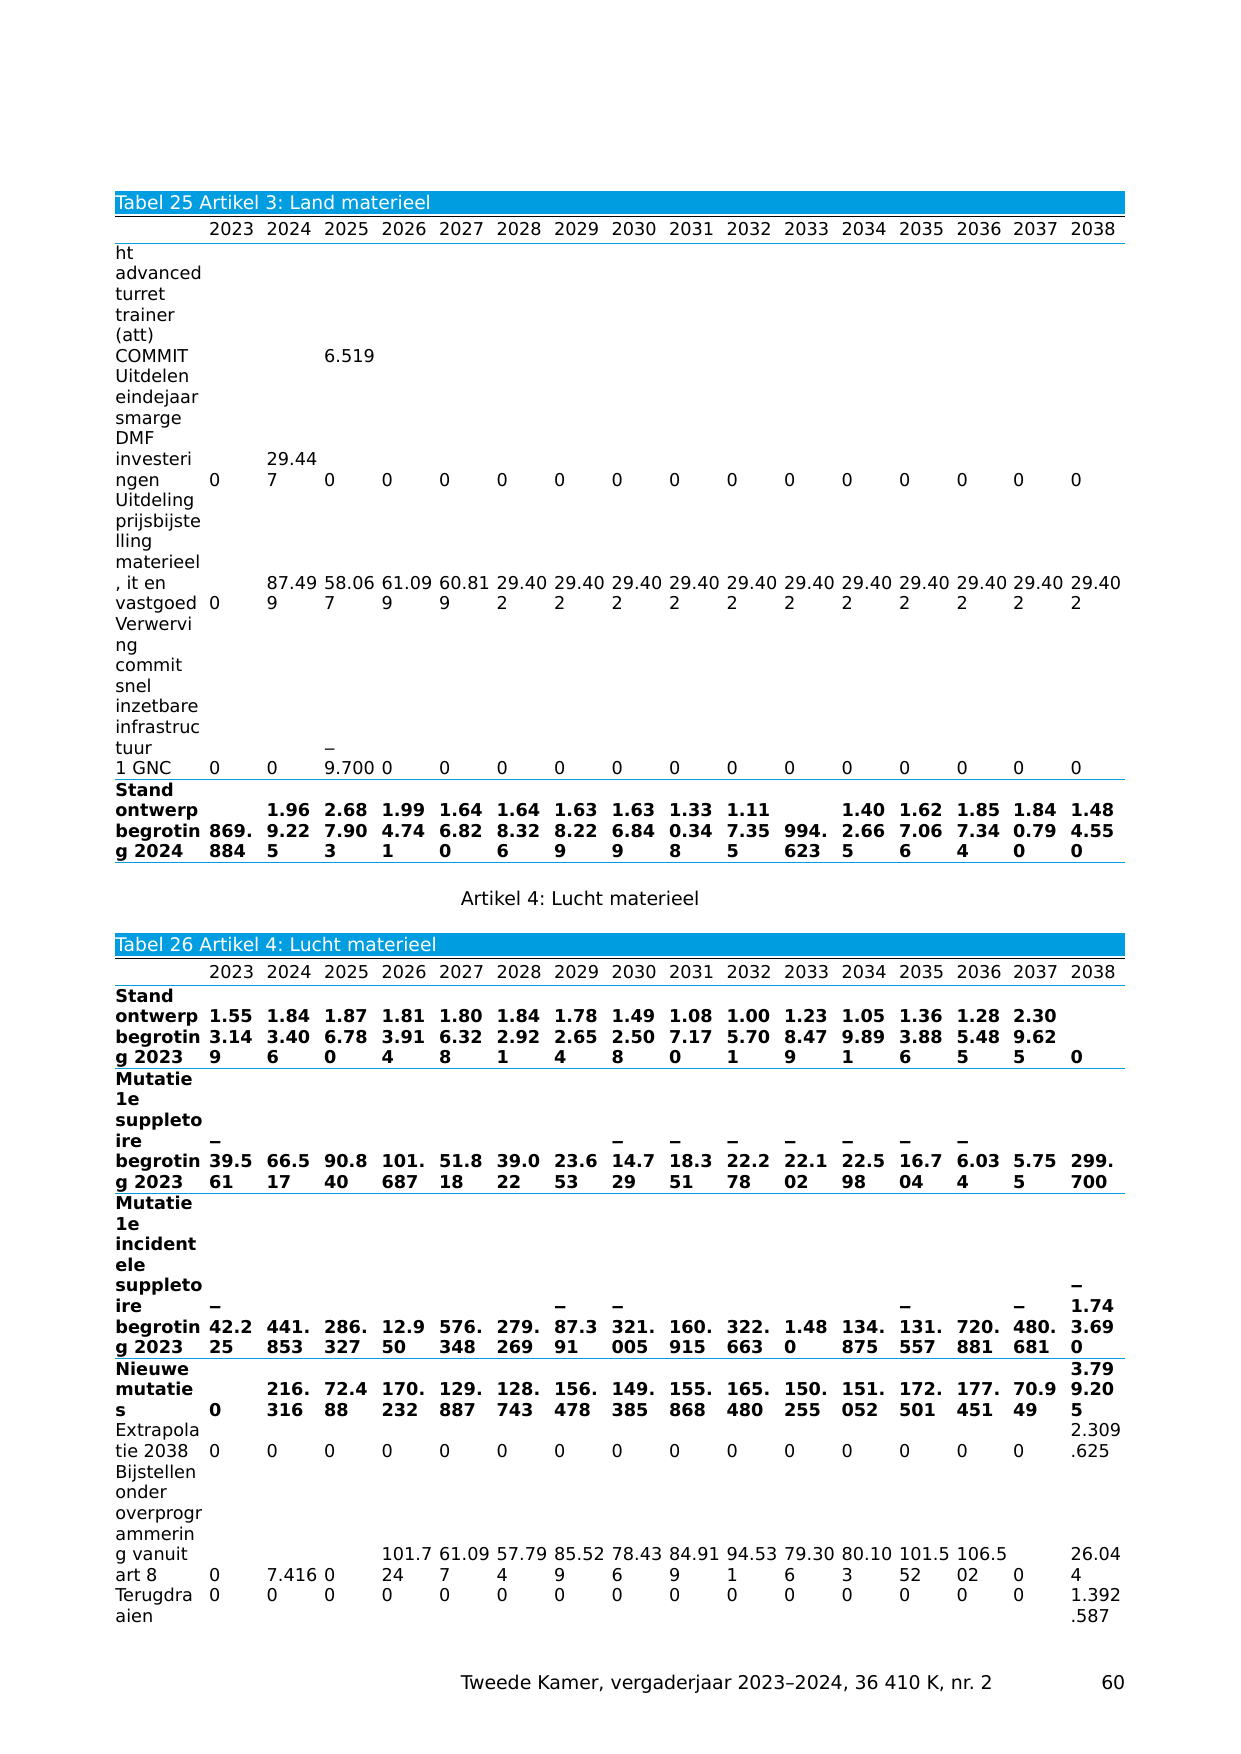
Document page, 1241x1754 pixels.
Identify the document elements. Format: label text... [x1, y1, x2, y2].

table_cell 160.915 [666, 1194, 723, 1358]
table_cell 84.919 [666, 1462, 723, 1585]
table_cell 0 [839, 366, 896, 490]
table_cell 2030 [609, 217, 666, 243]
table_cell ‒ 18.351 [666, 1069, 723, 1192]
table_cell 994.623 [781, 780, 838, 862]
table_cell 29.402 [839, 490, 896, 614]
table_cell Uitdeling prijsbijstelling materieel, it en vastgoed [115, 490, 206, 614]
table_cell 0 [666, 1420, 723, 1462]
table_cell 150.255 [781, 1359, 838, 1420]
table_cell 0 [264, 1585, 321, 1627]
table_cell 2023 [206, 217, 263, 243]
table_cell 1.636.849 [609, 780, 666, 862]
table_cell 0 [206, 366, 263, 490]
table_cell 2028 [494, 959, 551, 985]
table_cell 2037 [1010, 217, 1067, 243]
table_cell 0 [896, 614, 953, 779]
table_cell 0 [896, 1585, 953, 1627]
table_cell 2035 [896, 959, 953, 985]
table_cell [666, 244, 723, 366]
table_cell Uitdelen eindejaarsmarge DMF investeringen [115, 366, 206, 490]
table_cell 26.044 [1068, 1462, 1125, 1585]
table_cell 1.480 [781, 1194, 838, 1358]
table_cell 1.238.479 [781, 986, 838, 1068]
table_cell 101.724 [379, 1462, 436, 1585]
table_cell [1010, 244, 1067, 366]
table_cell 151.052 [839, 1359, 896, 1420]
table_cell 60.819 [436, 490, 493, 614]
table_cell 170.232 [379, 1359, 436, 1420]
table_cell 0 [321, 1585, 378, 1627]
table_cell [781, 244, 838, 366]
table_cell 1.806.328 [436, 986, 493, 1068]
table_cell 0 [896, 366, 953, 490]
table_cell 0 [321, 1420, 378, 1462]
table_cell 2034 [839, 959, 896, 985]
table_cell 2.309.625 [1068, 1420, 1125, 1462]
table_cell 128.743 [494, 1359, 551, 1420]
table_cell 2028 [494, 217, 551, 243]
table_cell [896, 244, 953, 366]
table_cell 0 [379, 614, 436, 779]
table_cell 90.840 [321, 1069, 378, 1192]
table_cell 156.478 [551, 1359, 608, 1420]
table_cell 0 [494, 1585, 551, 1627]
table_cell 29.447 [264, 366, 321, 490]
table_cell ‒ 321.005 [609, 1194, 666, 1358]
title Artikel 4: Lucht materieel [461, 887, 1125, 909]
table_cell 0 [666, 614, 723, 779]
table_cell 0 [436, 1420, 493, 1462]
table_cell [1068, 244, 1125, 366]
table_cell 0 [781, 366, 838, 490]
table_cell [839, 244, 896, 366]
table_cell ‒ 6.034 [954, 1069, 1010, 1192]
table_cell 2038 [1068, 217, 1125, 243]
table_cell 155.868 [666, 1359, 723, 1420]
table_cell Verwerving commit snel inzetbare infrastructuur 1 GNC [115, 614, 206, 779]
table_cell 2038 [1068, 959, 1125, 985]
table_cell 2029 [551, 217, 608, 243]
table_cell 1.782.654 [551, 986, 608, 1068]
table_cell 0 [781, 1420, 838, 1462]
table_cell 1.843.406 [264, 986, 321, 1068]
table_cell ‒ 14.729 [609, 1069, 666, 1192]
table_cell 29.402 [1068, 490, 1125, 614]
table_cell 3.799.205 [1068, 1359, 1125, 1420]
table_cell 2036 [954, 217, 1010, 243]
table_cell Mutatie 1e incidentele suppletoire begroting 2023 [115, 1194, 206, 1358]
table_cell ‒ 1.743.690 [1068, 1194, 1125, 1358]
table_cell 12.950 [379, 1194, 436, 1358]
table_cell 85.529 [551, 1462, 608, 1585]
table_cell 0 [321, 366, 378, 490]
table_cell 286.327 [321, 1194, 378, 1358]
table_cell 1.363.886 [896, 986, 953, 1068]
table_cell 1.492.508 [609, 986, 666, 1068]
table_cell 1.392.587 [1068, 1585, 1125, 1627]
table_cell 0 [551, 1585, 608, 1627]
table_cell 1.330.348 [666, 780, 723, 862]
table_cell [494, 244, 551, 366]
table_cell [206, 244, 263, 366]
table_cell ‒ 131.557 [896, 1194, 953, 1358]
table_cell 87.499 [264, 490, 321, 614]
table_cell 39.022 [494, 1069, 551, 1192]
table_cell 66.517 [264, 1069, 321, 1192]
table_cell 2032 [724, 217, 781, 243]
table_cell 58.067 [321, 490, 378, 614]
table_cell 0 [954, 366, 1010, 490]
table_cell 1.813.914 [379, 986, 436, 1068]
table_cell 29.402 [724, 490, 781, 614]
table_cell 2032 [724, 959, 781, 985]
table_cell 29.402 [781, 490, 838, 614]
table_cell 0 [379, 1585, 436, 1627]
table_cell 0 [206, 1420, 263, 1462]
table_cell 0 [666, 1585, 723, 1627]
table_cell 0 [264, 1420, 321, 1462]
table_cell 29.402 [896, 490, 953, 614]
table_cell 576.348 [436, 1194, 493, 1358]
table_cell 2031 [666, 959, 723, 985]
table_cell 869.884 [206, 780, 263, 862]
table_cell 0 [206, 1585, 263, 1627]
table_cell 0 [1068, 614, 1125, 779]
table_cell 0 [551, 1420, 608, 1462]
table_cell 1.969.225 [264, 780, 321, 862]
table_cell 322.663 [724, 1194, 781, 1358]
table_cell 0 [379, 1420, 436, 1462]
table_cell 2026 [379, 959, 436, 985]
table_cell 2.309.625 [1010, 986, 1067, 1068]
table_cell 2.687.903 [321, 780, 378, 862]
table_cell [436, 244, 493, 366]
table_cell 1.842.921 [494, 986, 551, 1068]
table_cell ‒ 22.598 [839, 1069, 896, 1192]
table_cell 0 [609, 614, 666, 779]
table_cell 134.875 [839, 1194, 896, 1358]
table_cell 0 [494, 1420, 551, 1462]
table_cell 0 [954, 614, 1010, 779]
table_cell 0 [724, 366, 781, 490]
table_cell 1.646.820 [436, 780, 493, 862]
table_cell Nieuwe mutaties [115, 1359, 206, 1420]
table_cell 0 [206, 1462, 263, 1585]
table_cell 0 [1068, 986, 1125, 1068]
table_cell 129.887 [436, 1359, 493, 1420]
table_cell 0 [1068, 366, 1125, 490]
table_cell 2033 [781, 959, 838, 985]
table_cell 0 [954, 1585, 1010, 1627]
table_cell 2035 [896, 217, 953, 243]
table_cell Terugdraaien [115, 1585, 206, 1627]
table_cell Bijstellen onder overprogrammering vanuit art 8 [115, 1462, 206, 1585]
table_cell ht advanced turret trainer (att) COMMIT [115, 244, 206, 366]
table_cell 29.402 [666, 490, 723, 614]
table_cell 0 [494, 366, 551, 490]
table_cell 51.818 [436, 1069, 493, 1192]
table_cell 0 [724, 1585, 781, 1627]
table_cell 0 [1010, 614, 1067, 779]
table_cell 2025 [321, 959, 378, 985]
table_cell 29.402 [954, 490, 1010, 614]
table_cell 2027 [436, 959, 493, 985]
table_cell 1.117.355 [724, 780, 781, 862]
table_cell 101.552 [896, 1462, 953, 1585]
table_cell ‒ 9.700 [321, 614, 378, 779]
table_cell ‒ 39.561 [206, 1069, 263, 1192]
table_cell 0 [724, 1420, 781, 1462]
table_cell 7.416 [264, 1462, 321, 1585]
table_cell 0 [206, 614, 263, 779]
table_cell ‒ 16.704 [896, 1069, 953, 1192]
table_cell ‒ 87.391 [551, 1194, 608, 1358]
table_cell 0 [551, 366, 608, 490]
table_cell 2036 [954, 959, 1010, 985]
table_cell 1.857.344 [954, 780, 1010, 862]
table_cell 1.627.066 [896, 780, 953, 862]
table_cell ‒ 480.681 [1010, 1194, 1067, 1358]
table_cell 1.402.665 [839, 780, 896, 862]
table_cell 0 [494, 614, 551, 779]
table_cell 29.402 [1010, 490, 1067, 614]
table_cell 0 [1010, 1420, 1067, 1462]
table_cell 0 [839, 1585, 896, 1627]
table_cell [551, 244, 608, 366]
table_cell 149.385 [609, 1359, 666, 1420]
table_cell 0 [264, 614, 321, 779]
table_cell 106.502 [954, 1462, 1010, 1585]
table_cell 1.087.170 [666, 986, 723, 1068]
table_cell 0 [609, 1585, 666, 1627]
table_cell 2037 [1010, 959, 1067, 985]
table_cell [379, 244, 436, 366]
table_cell [115, 959, 206, 985]
table_cell 1.648.326 [494, 780, 551, 862]
table_cell 2029 [551, 959, 608, 985]
table_cell 216.316 [264, 1359, 321, 1420]
table_cell 2025 [321, 217, 378, 243]
table_cell 0 [206, 1359, 263, 1420]
table_cell 79.306 [781, 1462, 838, 1585]
table_cell 29.402 [494, 490, 551, 614]
table_cell [609, 244, 666, 366]
table_cell 2033 [781, 217, 838, 243]
table_cell 0 [379, 366, 436, 490]
table_cell 2027 [436, 217, 493, 243]
table_cell 1.840.790 [1010, 780, 1067, 862]
table_cell 78.436 [609, 1462, 666, 1585]
table_cell 94.531 [724, 1462, 781, 1585]
table_cell ‒ 22.278 [724, 1069, 781, 1192]
table_cell 1.638.229 [551, 780, 608, 862]
table_cell Extrapolatie 2038 [115, 1420, 206, 1462]
table_cell [724, 244, 781, 366]
table_cell 0 [1010, 1462, 1067, 1585]
table_cell 0 [1010, 1585, 1067, 1627]
table_cell 1.994.741 [379, 780, 436, 862]
table_cell 0 [839, 614, 896, 779]
table_cell 1.553.149 [206, 986, 263, 1068]
table_cell 0 [1010, 366, 1067, 490]
table_cell 1.876.780 [321, 986, 378, 1068]
table_cell 2023 [206, 959, 263, 985]
table_cell 2034 [839, 217, 896, 243]
table_cell 2024 [264, 959, 321, 985]
table_cell Stand ontwerpbegroting 2024 [115, 780, 206, 862]
table_cell 0 [724, 614, 781, 779]
table_cell 1.059.891 [839, 986, 896, 1068]
table_cell 2030 [609, 959, 666, 985]
table_cell 23.653 [551, 1069, 608, 1192]
table_cell 61.097 [436, 1462, 493, 1585]
table_cell 172.501 [896, 1359, 953, 1420]
table_cell 1.005.701 [724, 986, 781, 1068]
table_cell 1.285.485 [954, 986, 1010, 1068]
table_cell 165.480 [724, 1359, 781, 1420]
table_cell 2031 [666, 217, 723, 243]
table_cell 0 [436, 614, 493, 779]
table_cell 0 [551, 614, 608, 779]
table_cell 72.488 [321, 1359, 378, 1420]
table_cell 0 [781, 614, 838, 779]
table_cell Mutatie 1e suppletoire begroting 2023 [115, 1069, 206, 1192]
table_cell 101.687 [379, 1069, 436, 1192]
table_cell 2024 [264, 217, 321, 243]
table_cell 1.484.550 [1068, 780, 1125, 862]
table_cell 0 [666, 366, 723, 490]
table_cell 0 [839, 1420, 896, 1462]
table_cell 279.269 [494, 1194, 551, 1358]
table_cell 0 [609, 366, 666, 490]
table_cell 2026 [379, 217, 436, 243]
table_cell 0 [954, 1420, 1010, 1462]
table_cell 61.099 [379, 490, 436, 614]
table_cell 5.755 [1010, 1069, 1067, 1192]
table_cell [954, 244, 1010, 366]
table_cell 57.794 [494, 1462, 551, 1585]
table_cell ‒ 42.225 [206, 1194, 263, 1358]
table_cell 0 [321, 1462, 378, 1585]
table_cell 299.700 [1068, 1069, 1125, 1192]
table_cell 177.451 [954, 1359, 1010, 1420]
table_cell 0 [781, 1585, 838, 1627]
table_cell 0 [609, 1420, 666, 1462]
table_cell 80.103 [839, 1462, 896, 1585]
table_cell 29.402 [609, 490, 666, 614]
table_cell ‒ 22.102 [781, 1069, 838, 1192]
table_cell 29.402 [551, 490, 608, 614]
table_cell Stand ontwerpbegroting 2023 [115, 986, 206, 1068]
table_cell [115, 217, 206, 243]
table_cell 0 [206, 490, 263, 614]
table_cell 0 [896, 1420, 953, 1462]
table_cell 0 [436, 1585, 493, 1627]
table_cell 70.949 [1010, 1359, 1067, 1420]
table_cell [264, 244, 321, 366]
table_cell 720.881 [954, 1194, 1010, 1358]
table_cell 441.853 [264, 1194, 321, 1358]
table_cell 6.519 [321, 244, 378, 366]
table_cell 0 [436, 366, 493, 490]
